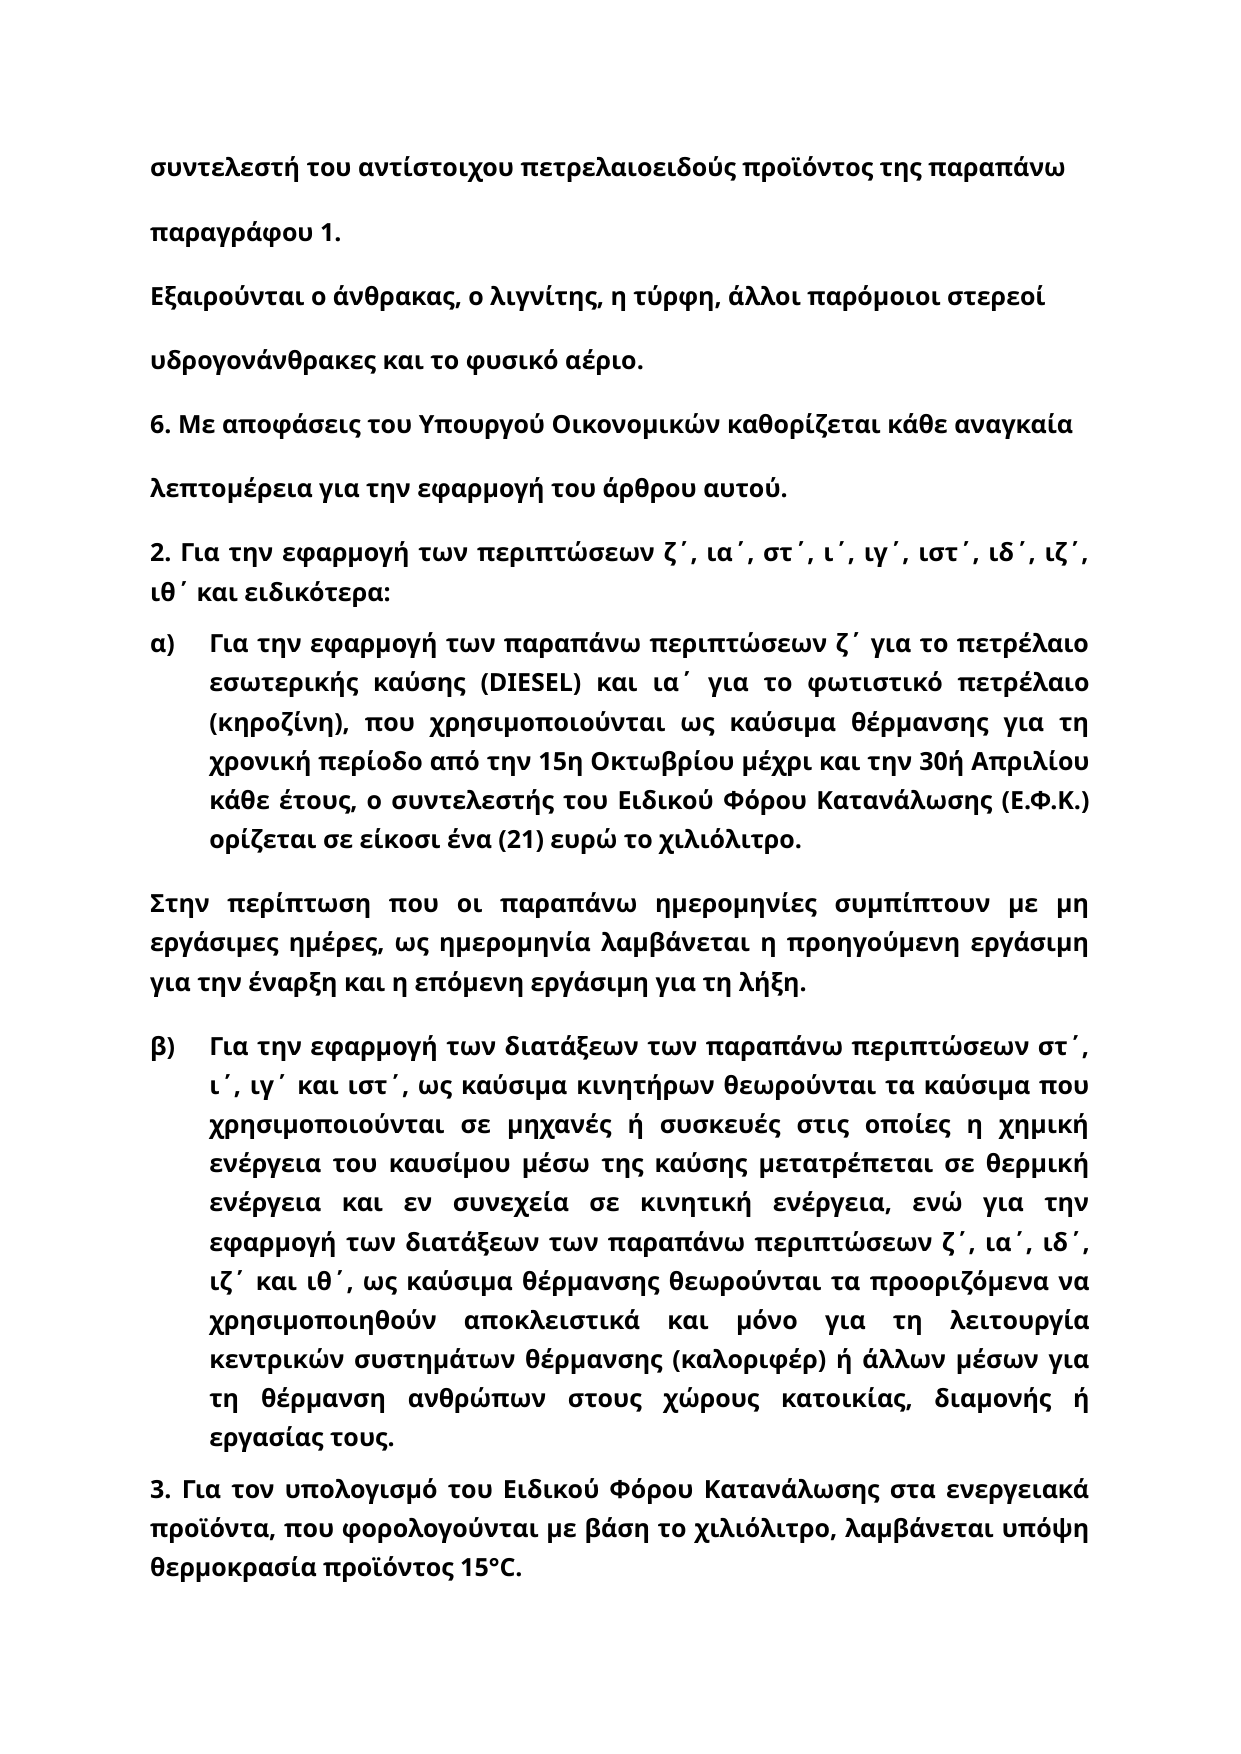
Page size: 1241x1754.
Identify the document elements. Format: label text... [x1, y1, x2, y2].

list β) Για την εφαρμογή των διατάξεων των παραπάνω περιπτώσεων στ΄, ι΄, ιγ΄ και ιστ΄, ως καύσιμα κινητήρων θεωρούνται τα καύσιμα που χρησιμοποιούνται σε μηχανές ή συσκευές στις οποίες η χημική ενέργεια του καυσίμου μέσω της καύσης μετατρέπεται σε θερμική ενέργεια και εν συνεχεία σε κινητική ενέργεια, ενώ για την εφαρμογή των διατάξεων των παραπάνω περιπτώσεων ζ΄, ια΄, ιδ΄, ιζ΄ και ιθ΄, ως καύσιμα θέρμανσης θεωρούνται τα προοριζόμενα να χρησιμοποιηθούν αποκλειστικά και μόνο για τη λειτουργία κεντρικών συστημάτων θέρμανσης (καλοριφέρ) ή άλλων μέσων για τη θέρμανση ανθρώπων στους χώρους κατοικίας, διαμονής ή εργασίας τους. [150, 1028, 1090, 1454]
text υδρογονάνθρακες και το φυσικό αέριο. [150, 342, 1090, 377]
text Στην περίπτωση που οι παραπάνω ημερομηνίες συμπίπτουν με μη εργάσιμες ημέρες, ως ημερομηνία λαμβάνεται η προηγούμενη εργάσιμη για την έναρξη και η επόμενη εργάσιμη για τη λήξη. [150, 886, 1090, 998]
text Εξαιρούνται ο άνθρακας, ο λιγνίτης, η τύρφη, άλλοι παρόμοιοι στερεοί [150, 278, 1090, 312]
text συντελεστή του αντίστοιχου πετρελαιοειδούς προϊόντος της παραπάνω [150, 150, 1090, 184]
text παραγράφου 1. [150, 214, 1090, 248]
text 2. Για την εφαρμογή των περιπτώσεων ζ΄, ια΄, στ΄, ι΄, ιγ΄, ιστ΄, ιδ΄, ιζ΄, ιθ΄ και ειδικότερα: [150, 535, 1090, 608]
text λεπτομέρεια για την εφαρμογή του άρθρου αυτού. [150, 471, 1090, 505]
text 3. Για τον υπολογισμό του Ειδικού Φόρου Κατανάλωσης στα ενεργειακά προϊόντα, που φορολογούνται με βάση το χιλιόλιτρο, λαμβάνεται υπόψη θερμοκρασία προϊόντος 15°C. [150, 1472, 1090, 1584]
list α) Για την εφαρμογή των παραπάνω περιπτώσεων ζ΄ για το πετρέλαιο εσωτερικής καύσης (DIESEL) και ια΄ για το φωτιστικό πετρέλαιο (κηροζίνη), που χρησιμοποιούνται ως καύσιμα θέρμανσης για τη χρονική περίοδο από την 15η Οκτωβρίου μέχρι και την 30ή Απριλίου κάθε έτους, ο συντελεστής του Ειδικού Φόρου Κατανάλωσης (Ε.Φ.Κ.) ορίζεται σε είκοσι ένα (21) ευρώ το χιλιόλιτρο. [150, 626, 1090, 856]
text 6. Με αποφάσεις του Υπουργού Οικονομικών καθορίζεται κάθε αναγκαία [150, 407, 1090, 441]
